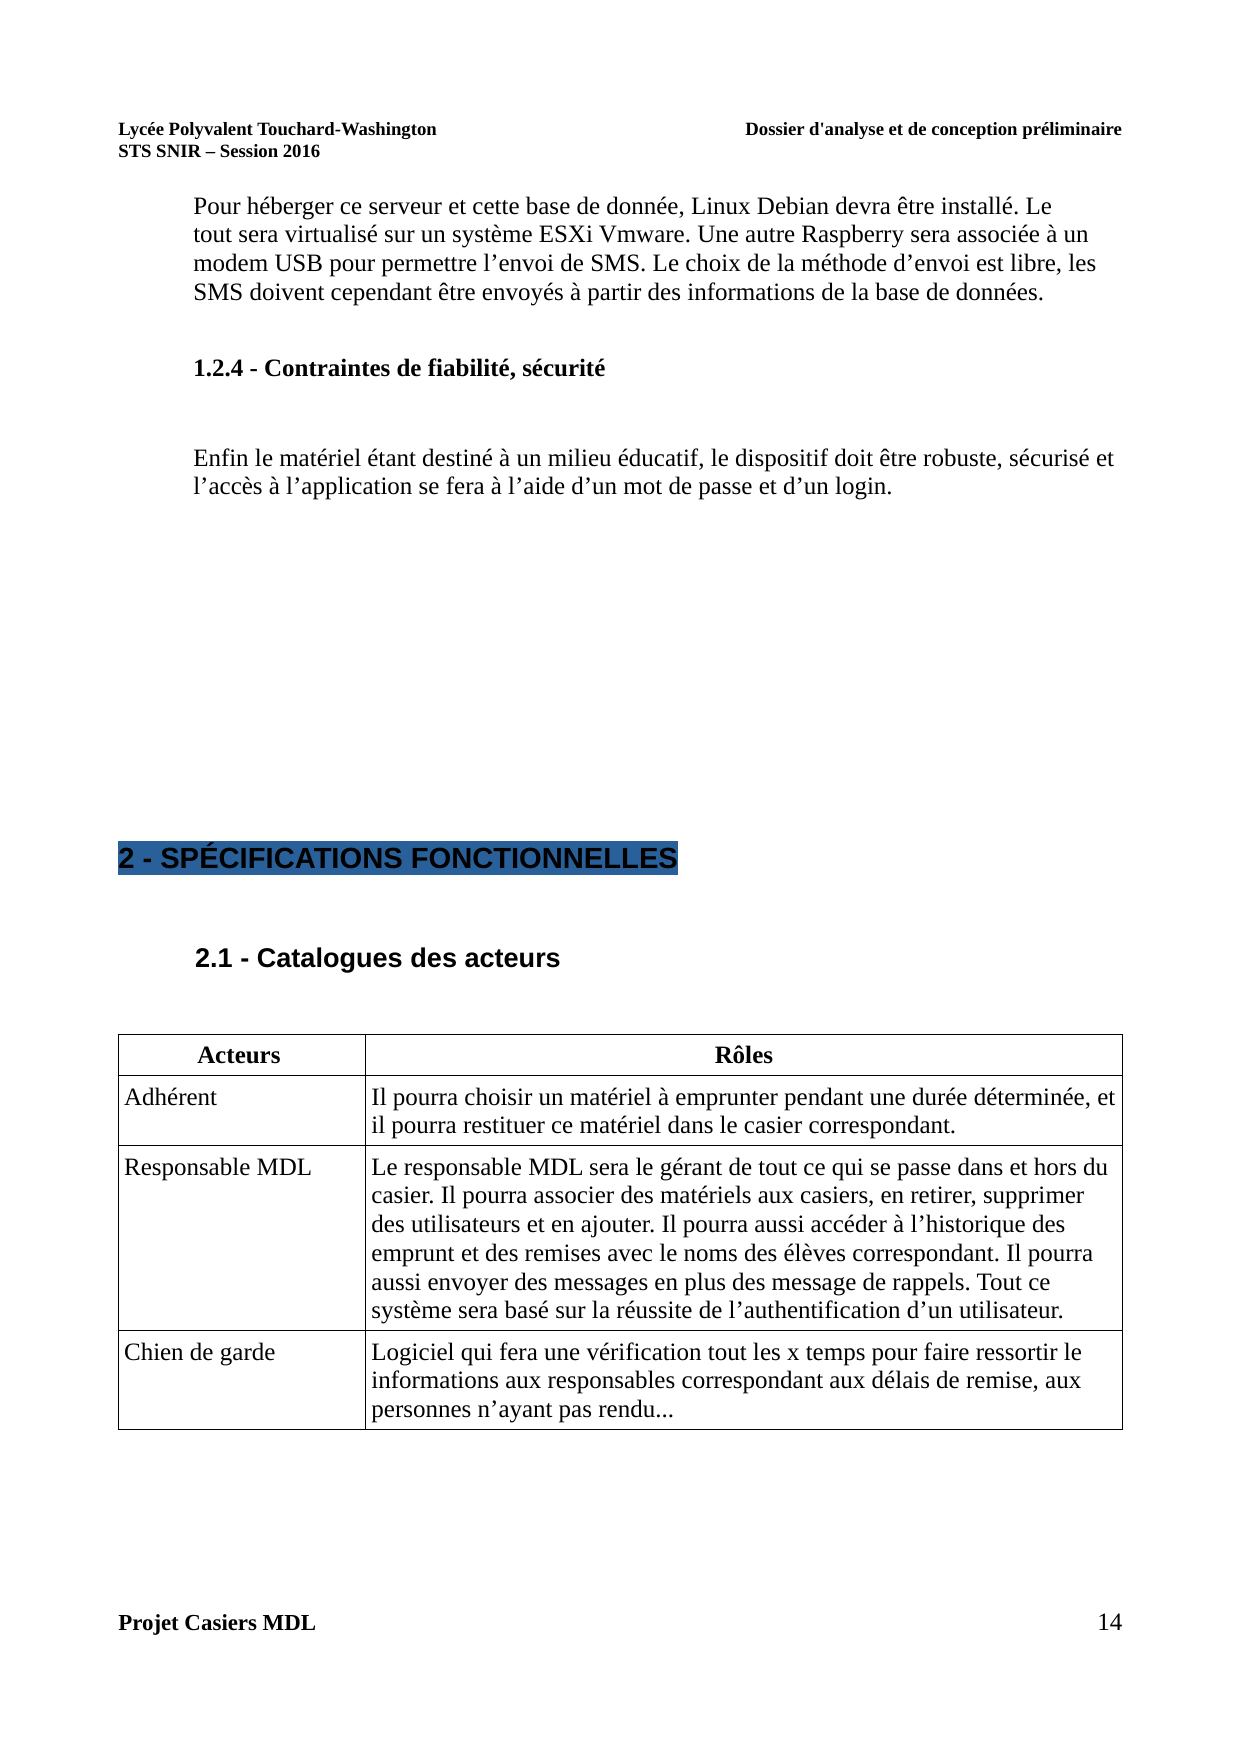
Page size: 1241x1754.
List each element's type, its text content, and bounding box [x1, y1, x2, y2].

text Pour héberger ce serveur et cette base de donnée, Linux Debian devra être installé. Le tout sera virtualisé sur un système ESXi Vmware. Une autre Raspberry sera associée à un modem USB pour permettre l’envoi de SMS. Le choix de la méthode d’envoi est libre, les SMS doivent cependant être envoyés à partir des informations de la base de données. [118, 191, 1122, 306]
subtitle 2.1 - Catalogues des acteurs [195, 942, 1122, 974]
table_cell Logiciel qui fera une vérification tout les x temps pour faire ressortir le informations aux responsables correspondant aux délais de remise, aux personnes n’ayant pas rendu... [366, 1331, 1122, 1429]
table_cell Il pourra choisir un matériel à emprunter pendant une durée déterminée, et il pourra restituer ce matériel dans le casier correspondant. [366, 1076, 1122, 1145]
subtitle 1.2.4 - Contraintes de fiabilité, sécurité [118, 349, 1122, 383]
table_header Acteurs [119, 1035, 365, 1075]
subtitle 2 - SPÉCIFICATIONS FONCTIONNELLES [118, 841, 1122, 875]
text l’accès à l’application se fera à l’aide d’un mot de passe et d’un login. [118, 471, 1122, 500]
table_cell Le responsable MDL sera le gérant de tout ce qui se passe dans et hors du casier. Il pourra associer des matériels aux casiers, en retirer, supprimer des utilisateurs et en ajouter. Il pourra aussi accéder à l’historique des emprunt et des remises avec le noms des élèves correspondant. Il pourra aussi envoyer des messages en plus des message de rappels. Tout ce système sera basé sur la réussite de l’authentification d’un utilisateur. [366, 1146, 1122, 1330]
text Enfin le matériel étant destiné à un milieu éducatif, le dispositif doit être robuste, sécurisé et [118, 443, 1122, 471]
table_cell Responsable MDL [119, 1146, 365, 1330]
table_cell Adhérent [119, 1076, 365, 1145]
table_header Rôles [366, 1035, 1122, 1075]
table_cell Chien de garde [119, 1331, 365, 1429]
